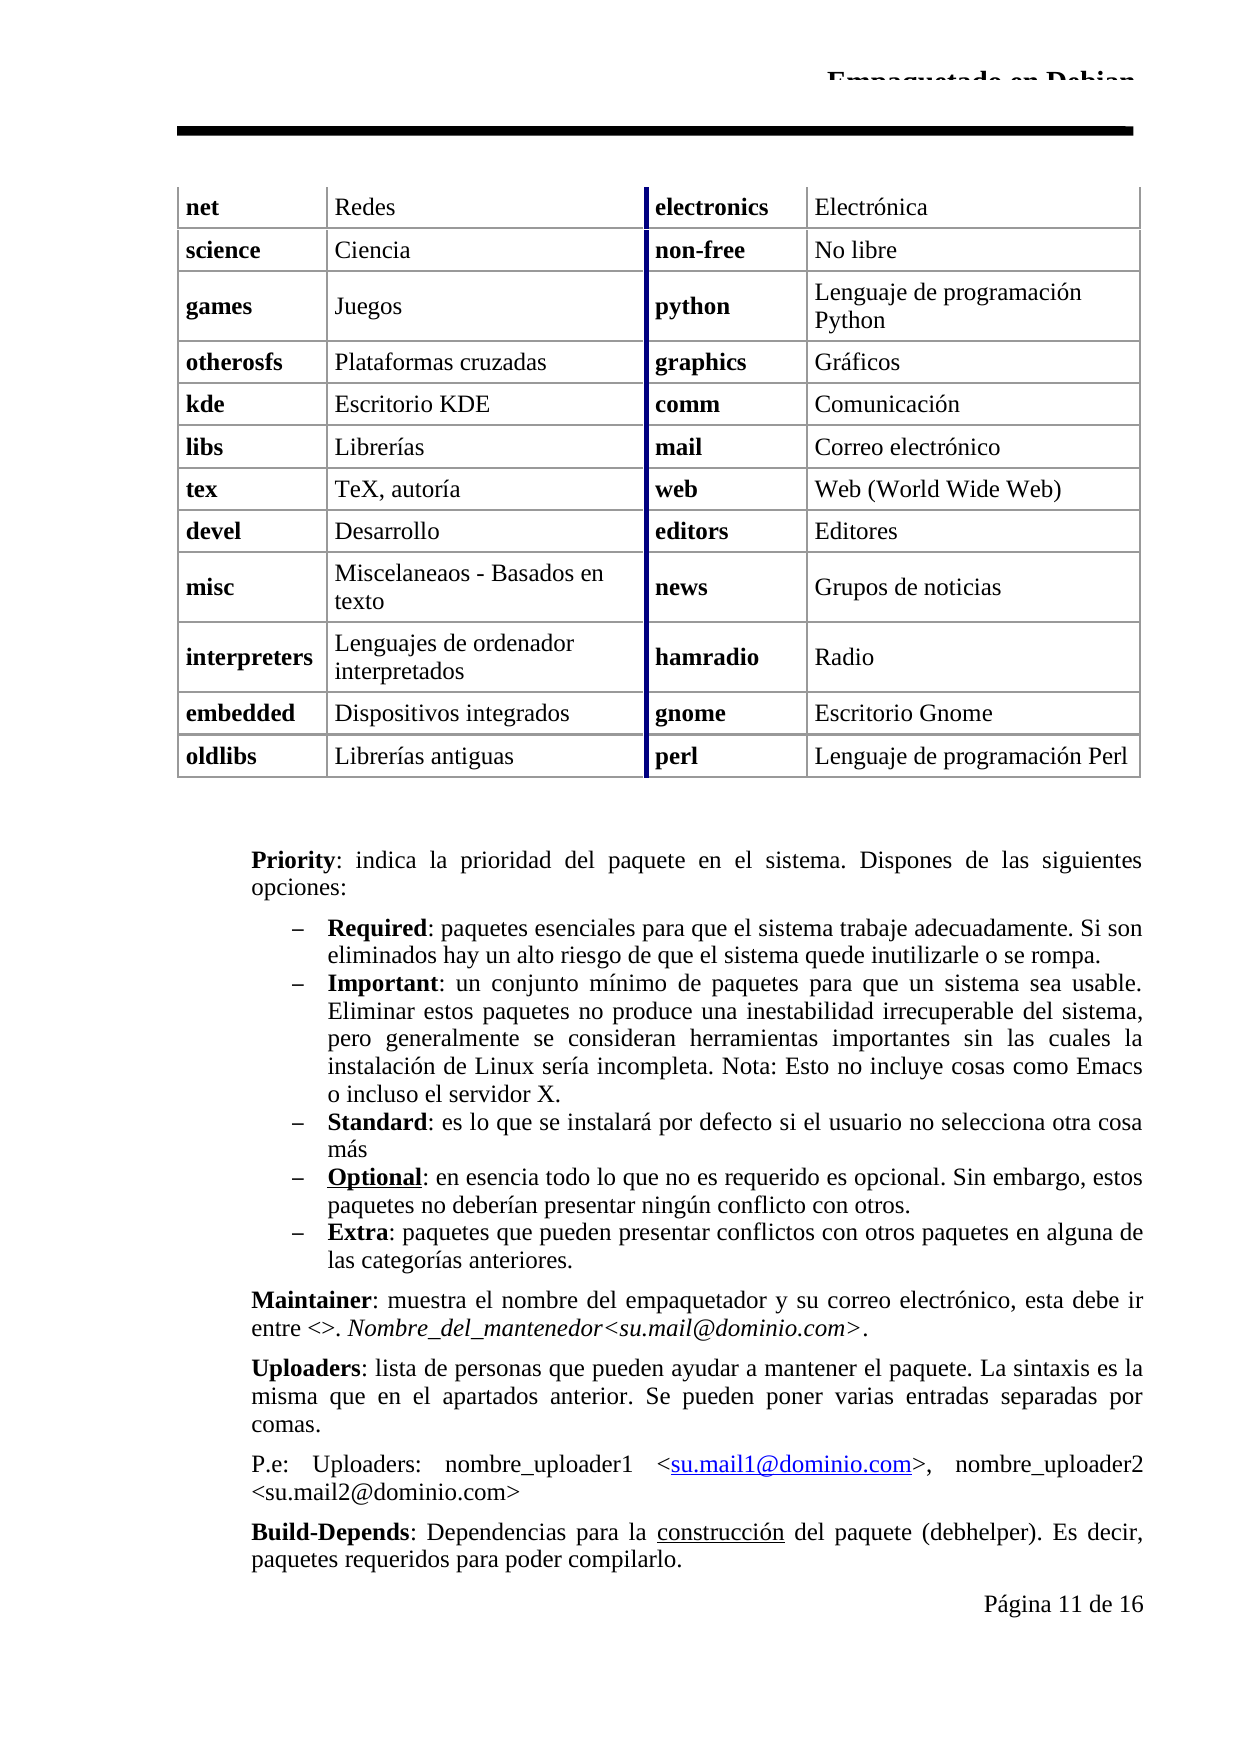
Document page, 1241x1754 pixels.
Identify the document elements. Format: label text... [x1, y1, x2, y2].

table_cell tex [179, 469, 326, 509]
table_cell Librerías [328, 426, 643, 467]
table_cell misc [179, 553, 326, 621]
table_cell web [649, 469, 806, 509]
table_cell embedded [179, 693, 326, 733]
text Build-Depends: Dependencias para la construcción del paquete (debhelper). Es decir, paquetes requeridos para poder compilarlo. [251, 1518, 1144, 1573]
list Required: paquetes esenciales para que el sistema trabaje adecuadamente. Si son eliminados hay un alto riesgo de que el sistema quede inutilizarle o se rompa. [290, 914, 1144, 969]
table_cell oldlibs [179, 736, 326, 776]
table_cell Dispositivos integrados [328, 693, 643, 733]
table_cell Ciencia [328, 230, 643, 270]
table_cell Grupos de noticias [808, 553, 1139, 621]
table_cell perl [649, 736, 806, 776]
table_cell editors [649, 511, 806, 551]
table_cell gnome [649, 693, 806, 733]
table_cell libs [179, 426, 326, 467]
table_cell TeX, autoría [328, 469, 643, 509]
list Standard: es lo que se instalará por defecto si el usuario no selecciona otra cosa más [290, 1108, 1144, 1163]
table_cell Gráficos [808, 342, 1139, 382]
table_cell devel [179, 511, 326, 551]
table_cell mail [649, 426, 806, 467]
table_cell python [649, 272, 806, 340]
table_cell non-free [649, 230, 806, 270]
table_cell Radio [808, 623, 1139, 691]
table_cell Escritorio Gnome [808, 693, 1139, 733]
text P.e: Uploaders: nombre_uploader1 <su.mail1@dominio.com>, nombre_uploader2 <su.mail2@dominio.com> [251, 1450, 1144, 1505]
table_cell Electrónica [808, 187, 1139, 227]
text Maintainer: muestra el nombre del empaquetador y su correo electrónico, esta debe ir entre <>. Nombre_del_mantenedor<su.mail@dominio.com>. [251, 1286, 1144, 1342]
text Uploaders: lista de personas que pueden ayudar a mantener el paquete. La sintaxis es la misma que en el apartados anterior. Se pueden poner varias entradas separadas por comas. [251, 1354, 1144, 1437]
table_cell Lenguaje de programación Perl [808, 736, 1139, 776]
table_cell Juegos [328, 272, 643, 340]
text Priority: indica la prioridad del paquete en el sistema. Dispones de las siguientes opciones: [251, 846, 1144, 901]
table_cell Redes [328, 187, 643, 227]
table_cell Lenguaje de programación Python [808, 272, 1139, 340]
table_cell games [179, 272, 326, 340]
table_cell Plataformas cruzadas [328, 342, 643, 382]
table_cell Comunicación [808, 384, 1139, 424]
list Optional: en esencia todo lo que no es requerido es opcional. Sin embargo, estos paquetes no deberían presentar ningún conflicto con otros. [290, 1163, 1144, 1218]
table_cell Correo electrónico [808, 426, 1139, 467]
table_cell Miscelaneaos - Basados en texto [328, 553, 643, 621]
table_cell Editores [808, 511, 1139, 551]
table_cell hamradio [649, 623, 806, 691]
table_cell No libre [808, 230, 1139, 270]
list Important: un conjunto mínimo de paquetes para que un sistema sea usable. Eliminar estos paquetes no produce una inestabilidad irrecuperable del sistema, pero generalmente se consideran herramientas importantes sin las cuales la instalación de Linux sería incompleta. Nota: Esto no incluye cosas como Emacs o incluso el servidor X. [290, 969, 1144, 1108]
table_cell comm [649, 384, 806, 424]
table_cell news [649, 553, 806, 621]
table_cell Escritorio KDE [328, 384, 643, 424]
table_cell otherosfs [179, 342, 326, 382]
table_cell Desarrollo [328, 511, 643, 551]
table_cell Web (World Wide Web) [808, 469, 1139, 509]
table_cell Librerías antiguas [328, 736, 643, 776]
table_cell interpreters [179, 623, 326, 691]
table_cell science [179, 230, 326, 270]
list Extra: paquetes que pueden presentar conflictos con otros paquetes en alguna de las categorías anteriores. [290, 1218, 1144, 1274]
table_cell net [179, 187, 326, 227]
table_cell Lenguajes de ordenador interpretados [328, 623, 643, 691]
table_cell graphics [649, 342, 806, 382]
table_cell kde [179, 384, 326, 424]
table_cell electronics [649, 187, 806, 227]
